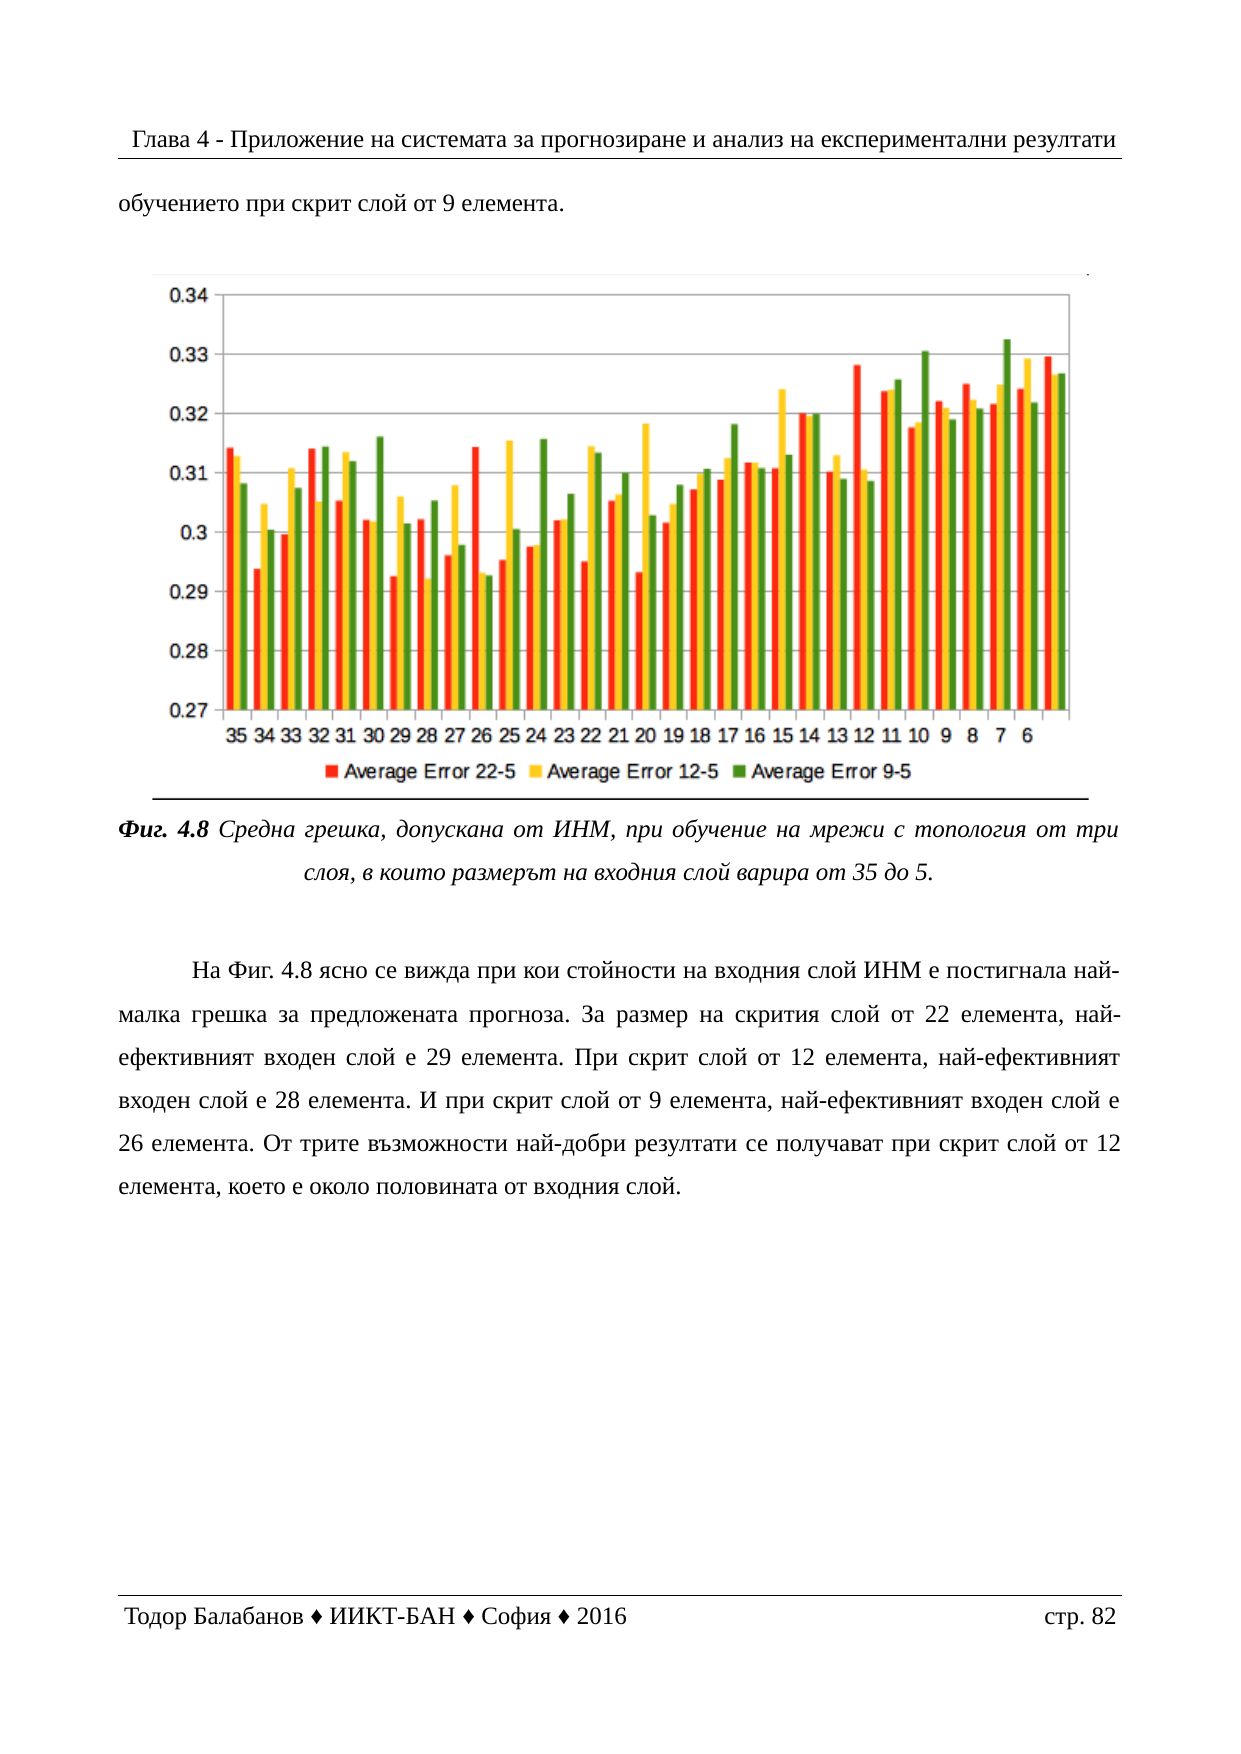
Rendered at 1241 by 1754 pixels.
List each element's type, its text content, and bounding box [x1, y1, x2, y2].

text На Фиг. 4.8 ясно се вижда при кои стойности на входния слой ИНМ е постигнала най-малка грешка за предложената прогноза. За размер на скрития слой от 22 елемента, най-ефективният входен слой е 29 елемента. При скрит слой от 12 елемента, най-ефективният входен слой е 28 елемента. И при скрит слой от 9 елемента, най-ефективният входен слой е 26 елемента. От трите възможности най-добри резултати се получават при скрит слой от 12 елемента, което е около половината от входния слой. [118, 956, 1122, 1200]
text обучението при скрит слой от 9 елемента. [118, 188, 1122, 217]
text Фиг. 4.8 Средна грешка, допускана от ИНМ, при обучение на мрежи с топология от три слоя, в които размерът на входния слой варира от 35 до 5. [118, 800, 1122, 886]
picture [151, 274, 1089, 800]
